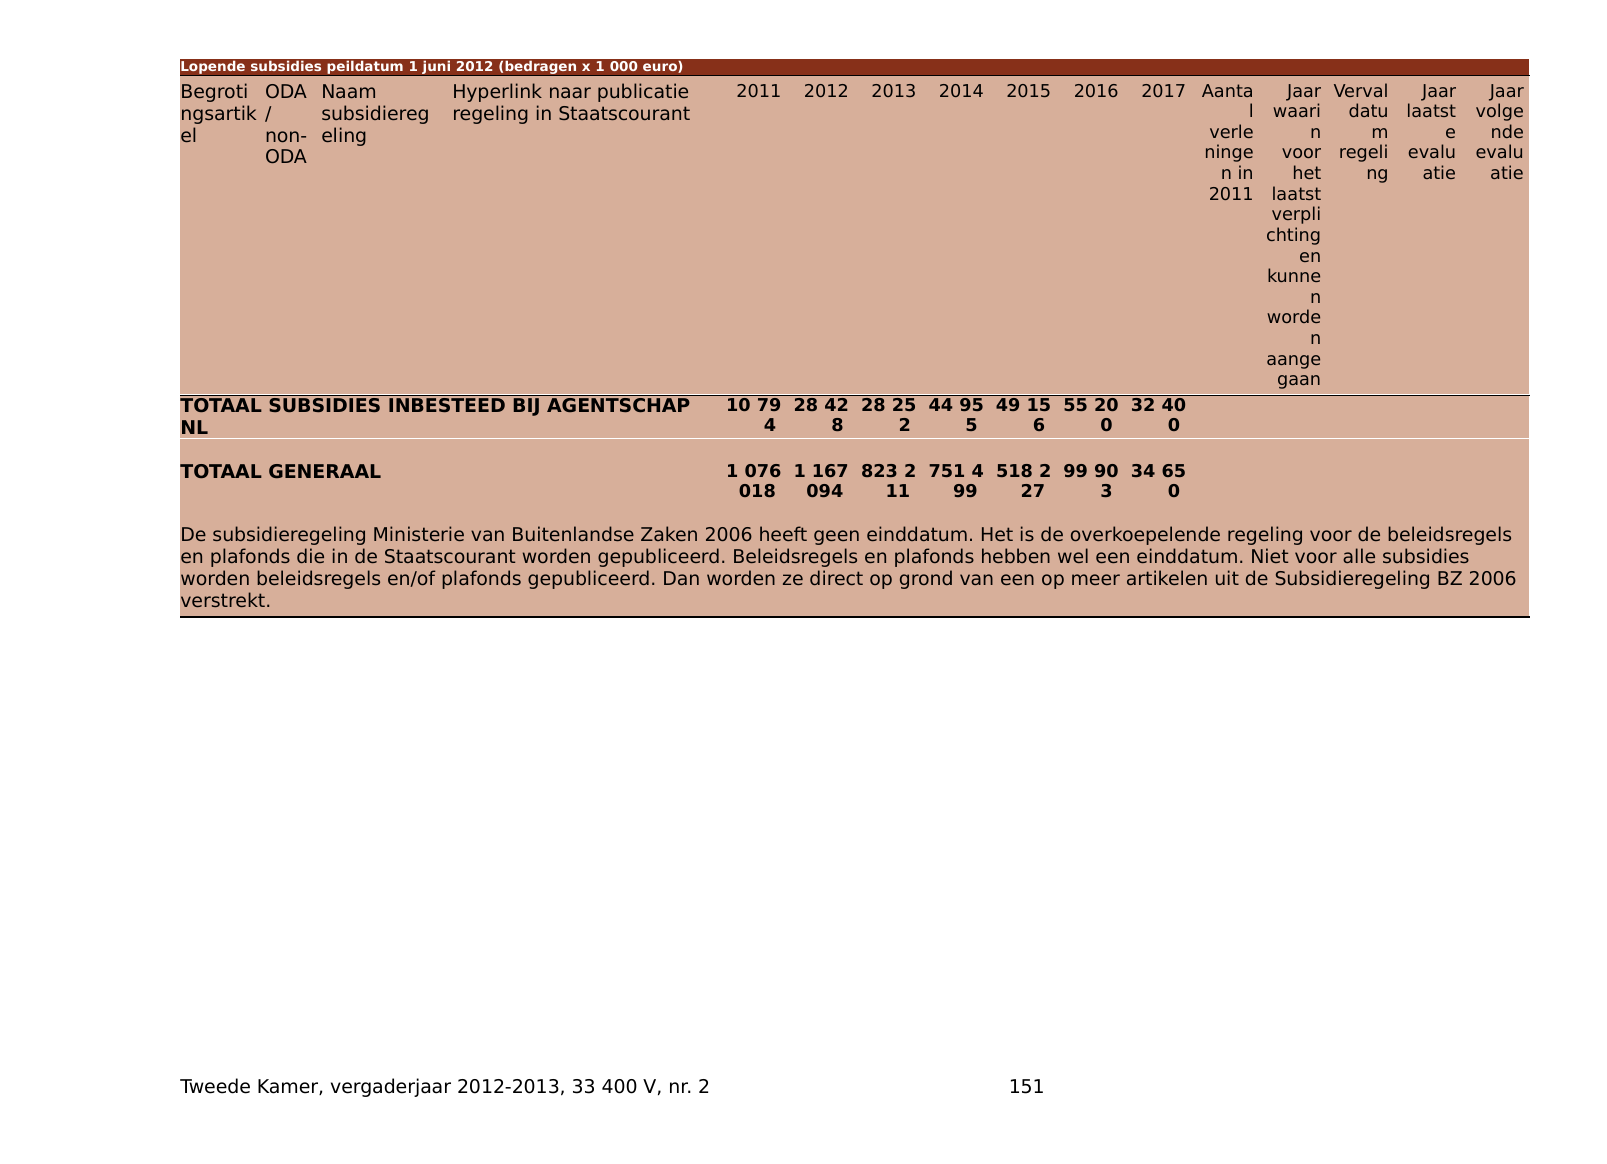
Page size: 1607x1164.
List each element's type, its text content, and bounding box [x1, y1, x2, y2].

table_cell [1125, 502, 1192, 524]
table_cell [1462, 396, 1529, 438]
table_cell [1259, 461, 1327, 502]
table_cell ODA/ non- ODA [259, 76, 315, 394]
table_cell 2013 [855, 76, 922, 394]
table_cell Jaar volgende evaluatie [1462, 76, 1529, 394]
table_cell [990, 502, 1057, 524]
table_cell [1057, 439, 1124, 461]
table_cell 2016 [1057, 76, 1124, 394]
table_cell [315, 439, 446, 461]
table_cell 2015 [990, 76, 1057, 394]
table_cell [720, 502, 787, 524]
table_cell 28 428 [787, 396, 855, 438]
table_cell [1462, 461, 1529, 502]
table_cell [990, 439, 1057, 461]
table_cell Begrotingsartikel [180, 76, 259, 394]
table_cell 751 499 [922, 461, 989, 502]
table_cell 99 903 [1057, 461, 1124, 502]
table_cell [1192, 439, 1259, 461]
table_cell [1057, 502, 1124, 524]
table_cell 32 400 [1125, 396, 1192, 438]
table_cell [1327, 461, 1394, 502]
table_cell 10 794 [720, 396, 787, 438]
table_cell [922, 502, 989, 524]
table_cell [315, 502, 446, 524]
table_cell 55 200 [1057, 396, 1124, 438]
table_cell [1394, 502, 1462, 524]
table_cell [922, 439, 989, 461]
table_cell [259, 439, 315, 461]
table_cell 823 211 [855, 461, 922, 502]
table_cell [855, 502, 922, 524]
table_cell TOTAAL GENERAAL [180, 461, 720, 502]
table_cell 49 156 [990, 396, 1057, 438]
table_cell 1 167 094 [787, 461, 855, 502]
table_cell [446, 439, 720, 461]
table_cell [1125, 439, 1192, 461]
table_cell 2012 [787, 76, 855, 394]
table_cell [1462, 502, 1529, 524]
table_cell [1259, 396, 1327, 438]
table_cell Naam subsidieregeling [315, 76, 446, 394]
table_cell [1394, 396, 1462, 438]
table_cell Hyperlink naar publicatie regeling in Staatscourant [446, 76, 720, 394]
table_cell [1192, 461, 1259, 502]
table_cell [180, 439, 259, 461]
table_cell Aantal verleningen in 2011 [1192, 76, 1259, 394]
table_cell [1394, 439, 1462, 461]
table_cell [1192, 502, 1259, 524]
table_cell [446, 502, 720, 524]
table_cell [1327, 396, 1394, 438]
table_cell Jaar waarin voor het laatst verplichtingen kunnen worden aangegaan [1259, 76, 1327, 394]
table_cell [1327, 502, 1394, 524]
table_cell [1192, 396, 1259, 438]
table_cell 2014 [922, 76, 989, 394]
table_cell [720, 439, 787, 461]
table_cell 28 252 [855, 396, 922, 438]
table_cell [787, 439, 855, 461]
table_cell [1327, 439, 1394, 461]
table_cell 44 955 [922, 396, 989, 438]
table_cell [787, 502, 855, 524]
table_cell Verval datum regeling [1327, 76, 1394, 394]
table_cell 34 650 [1125, 461, 1192, 502]
table_cell 2011 [720, 76, 787, 394]
table_header Lopende subsidies peildatum 1 juni 2012 (bedragen x 1 000 euro) [180, 59, 1529, 75]
table_cell 518 227 [990, 461, 1057, 502]
table_cell [180, 502, 259, 524]
table_cell [259, 502, 315, 524]
table_cell [1259, 502, 1327, 524]
table_cell [1259, 439, 1327, 461]
table_cell [855, 439, 922, 461]
table_cell De subsidieregeling Ministerie van Buitenlandse Zaken 2006 heeft geen einddatum. Het is de overkoepelende regeling voor de beleidsregels en plafonds die in de Staatscourant worden gepubliceerd. Beleidsregels en plafonds hebben wel een einddatum. Niet voor alle subsidies worden beleidsregels en/of plafonds gepubliceerd. Dan worden ze direct op grond van een op meer artikelen uit de Subsidieregeling BZ 2006 verstrekt. [180, 524, 1529, 616]
table_cell 1 076 018 [720, 461, 787, 502]
table_cell [1462, 439, 1529, 461]
table_cell [1394, 461, 1462, 502]
table_cell 2017 [1125, 76, 1192, 394]
table_cell TOTAAL SUBSIDIES INBESTEED BIJ AGENTSCHAP NL [180, 396, 720, 438]
table_cell Jaar laatste evaluatie [1394, 76, 1462, 394]
